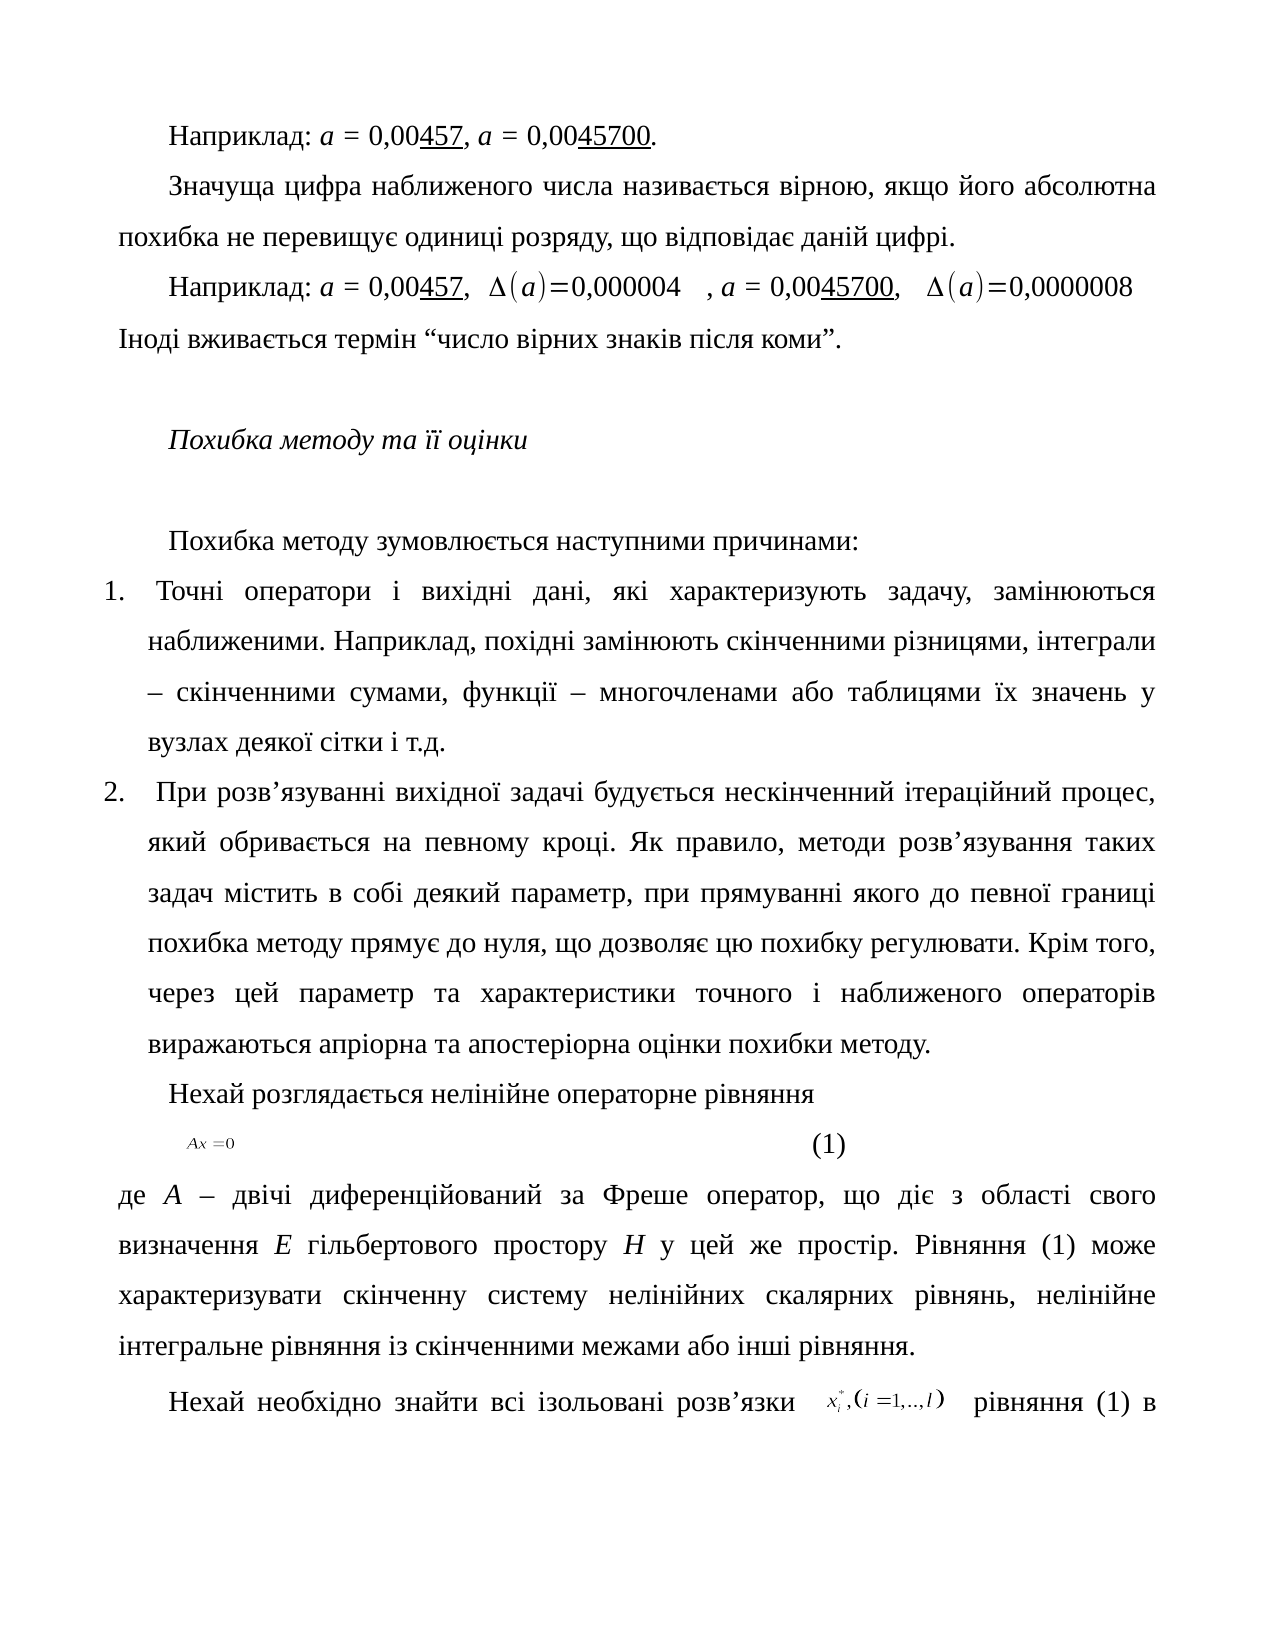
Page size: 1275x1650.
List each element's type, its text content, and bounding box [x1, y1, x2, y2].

text Нехай необхідно знайти всі ізольовані розв’язки [118, 1378, 809, 1424]
list Точні оператори і вихідні дані, які характеризують задачу, замінюються наближеними. Наприклад, похідні замінюють скінченними різницями, інтеграли – скінченними сумами, функції – многочленами або таблицями їх значень у вузлах деякої сітки і т.д. [103, 573, 1157, 757]
text Нехай розглядається нелінійне операторне рівняння [118, 1076, 1157, 1110]
text Наприклад: a = 0,00457, а = 0,0045700. [118, 118, 1157, 152]
text Похибка методу зумовлюється наступними причинами: [118, 523, 1157, 556]
list При розв’язуванні вихідної задачі будується нескінченний ітераційний процес, який обривається на певному кроці. Як правило, методи розв’язування таких задач містить в собі деякий параметр, при прямуванні якого до певної границі похибка методу прямує до нуля, що дозволяє цю похибку регулювати. Крім того, через цей параметр та характеристики точного і наближеного операторів виражаються апріорна та апостеріорна оцінки похибки методу. [103, 774, 1157, 1059]
text де A – двічі диференційований за Фреше оператор, що діє з області свого визначення E гільбертового простору H у цей же простір. Рівняння (1) може характеризувати скінченну систему нелінійних скалярних рівнянь, нелінійне інтегральне рівняння із скінченними межами або інші рівняння. [118, 1177, 1157, 1361]
text (1) [118, 1126, 1157, 1160]
text Іноді вживається термін “число вірних знаків після коми”. [118, 321, 1157, 355]
text Наприклад: а = 0,00457, , а = 0,0045700, [118, 269, 1157, 305]
text Похибка методу та її оцінки [118, 422, 1157, 456]
text рівняння (1) в [961, 1378, 1157, 1424]
text Значуща цифра наближеного числа називається вірною, якщо його абсолютна похибка не перевищує одиниці розряду, що відповідає даній цифрі. [118, 168, 1157, 252]
